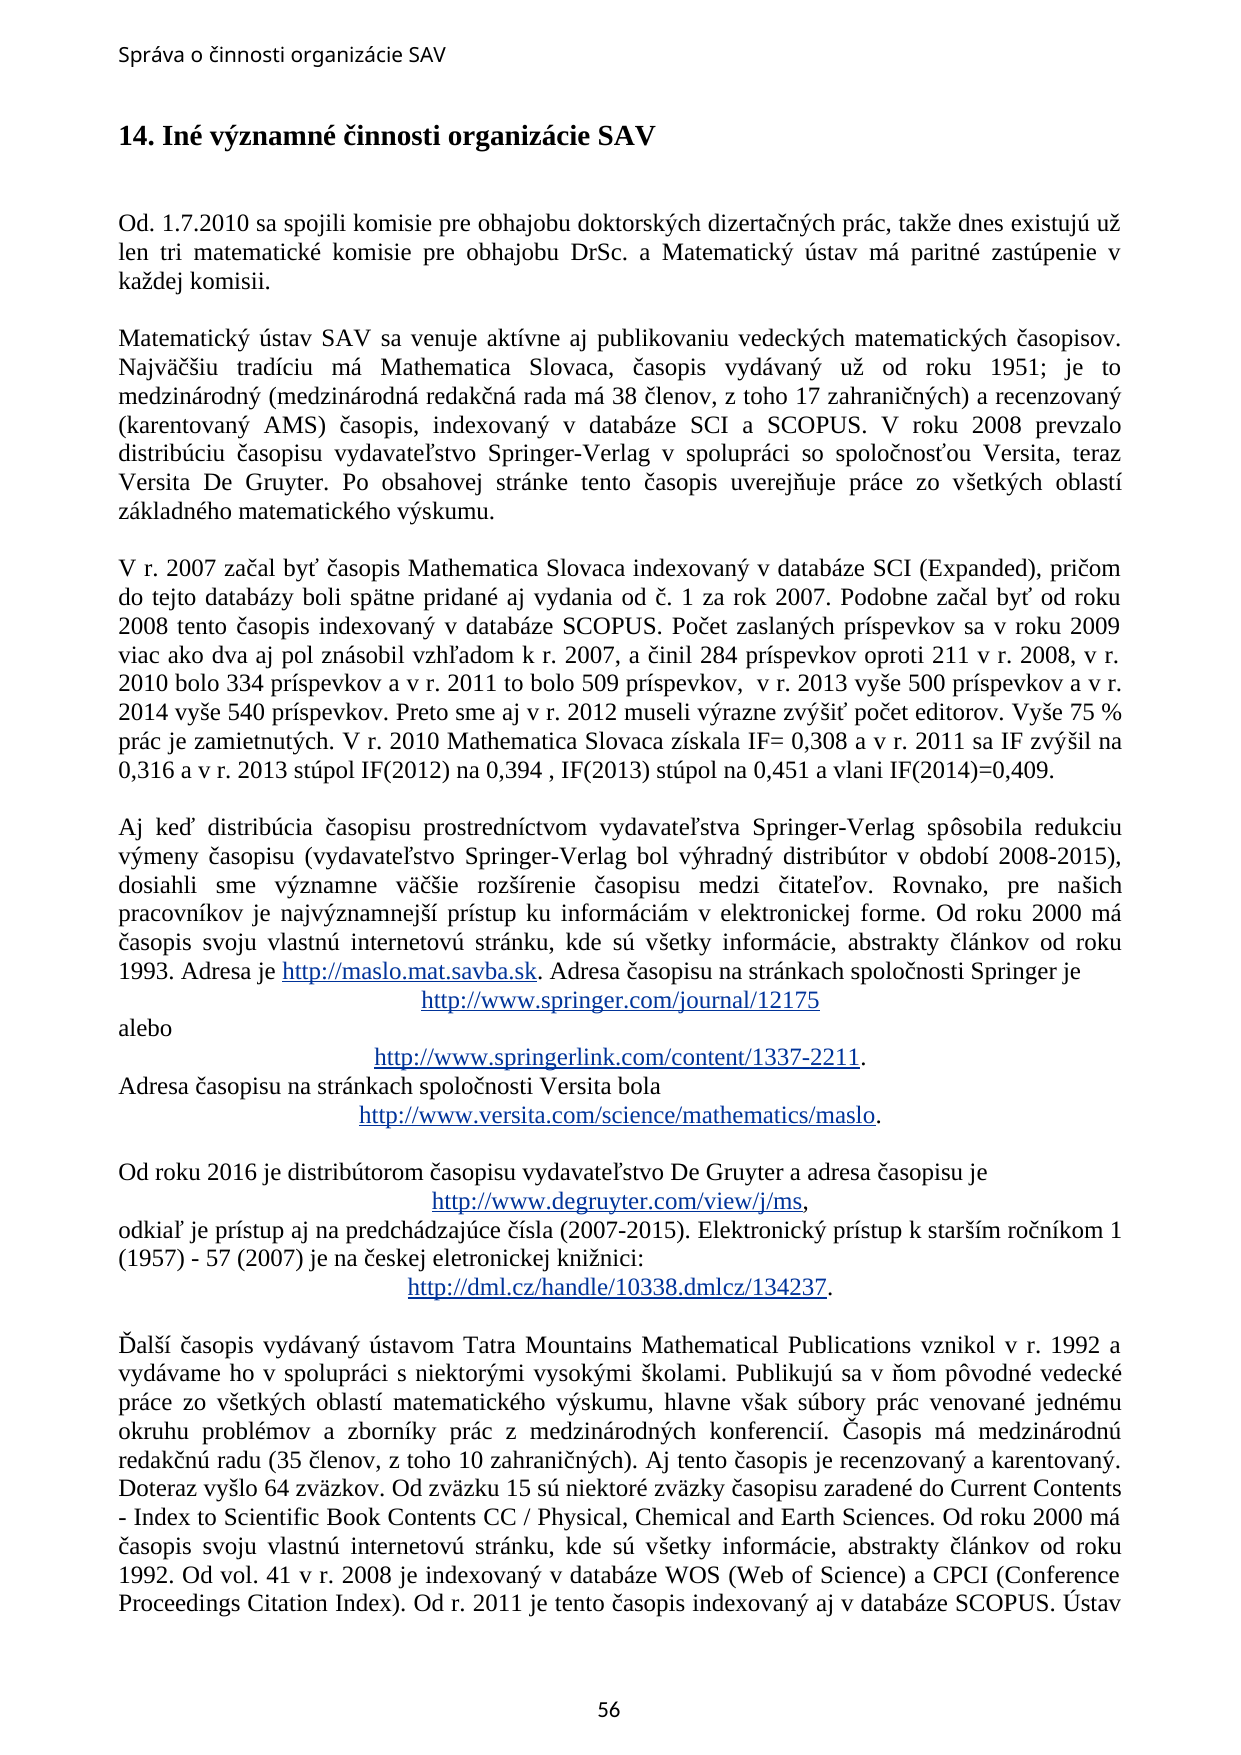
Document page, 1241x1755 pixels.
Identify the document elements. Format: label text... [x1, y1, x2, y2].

text Adresa časopisu na stránkach spoločnosti Versita bola [118, 1071, 1122, 1100]
text Matematický ústav SAV sa venuje aktívne aj publikovaniu vedeckých matematických časopisov. Najväčšiu tradíciu má Mathematica Slovaca, časopis vydávaný už od roku 1951; je to medzinárodný (medzinárodná redakčná rada má 38 členov, z toho 17 zahraničných) a recenzovaný (karentovaný AMS) časopis, indexovaný v databáze SCI a SCOPUS. V roku 2008 prevzalo distribúciu časopisu vydavateľstvo Springer-Verlag v spolupráci so spoločnosťou Versita, teraz Versita De Gruyter. Po obsahovej stránke tento časopis uverejňuje práce zo všetkých oblastí základného matematického výskumu. [118, 323, 1122, 525]
text http://dml.cz/handle/10338.dmlcz/134237. [118, 1272, 1122, 1301]
text http://www.springer.com/journal/12175 [118, 985, 1122, 1013]
text Aj keď distribúcia časopisu prostredníctvom vydavateľstva Springer-Verlag spôsobila redukciu výmeny časopisu (vydavateľstvo Springer-Verlag bol výhradný distribútor v období 2008-2015), dosiahli sme významne väčšie rozšírenie časopisu medzi čitateľov. Rovnako, pre našich pracovníkov je najvýznamnejší prístup ku informáciám v elektronickej forme. Od roku 2000 má časopis svoju vlastnú internetovú stránku, kde sú všetky informácie, abstrakty článkov od roku 1993. Adresa je http://maslo.mat.savba.sk. Adresa časopisu na stránkach spoločnosti Springer je [118, 812, 1122, 985]
text http://www.springerlink.com/content/1337-2211. [118, 1042, 1122, 1071]
text http://www.degruyter.com/view/j/ms, [118, 1186, 1122, 1215]
text Od. 1.7.2010 sa spojili komisie pre obhajobu doktorských dizertačných prác, takže dnes existujú už len tri matematické komisie pre obhajobu DrSc. a Matematický ústav má paritné zastúpenie v každej komisii. [118, 208, 1122, 295]
text V r. 2007 začal byť časopis Mathematica Slovaca indexovaný v databáze SCI (Expanded), pričom do tejto databázy boli spätne pridané aj vydania od č. 1 za rok 2007. Podobne začal byť od roku 2008 tento časopis indexovaný v databáze SCOPUS. Počet zaslaných príspevkov sa v roku 2009 viac ako dva aj pol znásobil vzhľadom k r. 2007, a činil 284 príspevkov oproti 211 v r. 2008, v r. 2010 bolo 334 príspevkov a v r. 2011 to bolo 509 príspevkov, v r. 2013 vyše 500 príspevkov a v r. 2014 vyše 540 príspevkov. Preto sme aj v r. 2012 museli výrazne zvýšiť počet editorov. Vyše 75 % prác je zamietnutých. V r. 2010 Mathematica Slovaca získala IF= 0,308 a v r. 2011 sa IF zvýšil na 0,316 a v r. 2013 stúpol IF(2012) na 0,394 , IF(2013) stúpol na 0,451 a vlani IF(2014)=0,409. [118, 553, 1122, 783]
text Ďalší časopis vydávaný ústavom Tatra Mountains Mathematical Publications vznikol v r. 1992 a vydávame ho v spolupráci s niektorými vysokými školami. Publikujú sa v ňom pôvodné vedecké práce zo všetkých oblastí matematického výskumu, hlavne však súbory prác venované jednému okruhu problémov a zborníky prác z medzinárodných konferencií. Časopis má medzinárodnú redakčnú radu (35 členov, z toho 10 zahraničných). Aj tento časopis je recenzovaný a karentovaný. Doteraz vyšlo 64 zväzkov. Od zväzku 15 sú niektoré zväzky časopisu zaradené do Current Contents - Index to Scientific Book Contents CC / Physical, Chemical and Earth Sciences. Od roku 2000 má časopis svoju vlastnú internetovú stránku, kde sú všetky informácie, abstrakty článkov od roku 1992. Od vol. 41 v r. 2008 je indexovaný v databáze WOS (Web of Science) a CPCI (Conference Proceedings Citation Index). Od r. 2011 je tento časopis indexovaný aj v databáze SCOPUS. Ústav [118, 1330, 1122, 1617]
text 14. Iné významné činnosti organizácie SAV [118, 118, 1122, 208]
text alebo [118, 1013, 1122, 1042]
text odkiaľ je prístup aj na predchádzajúce čísla (2007-2015). Elektronický prístup k starším ročníkom 1 (1957) - 57 (2007) je na českej eletronickej knižnici: [118, 1215, 1122, 1272]
text http://www.versita.com/science/mathematics/maslo. [118, 1100, 1122, 1128]
text Od roku 2016 je distribútorom časopisu vydavateľstvo De Gruyter a adresa časopisu je [118, 1157, 1122, 1186]
